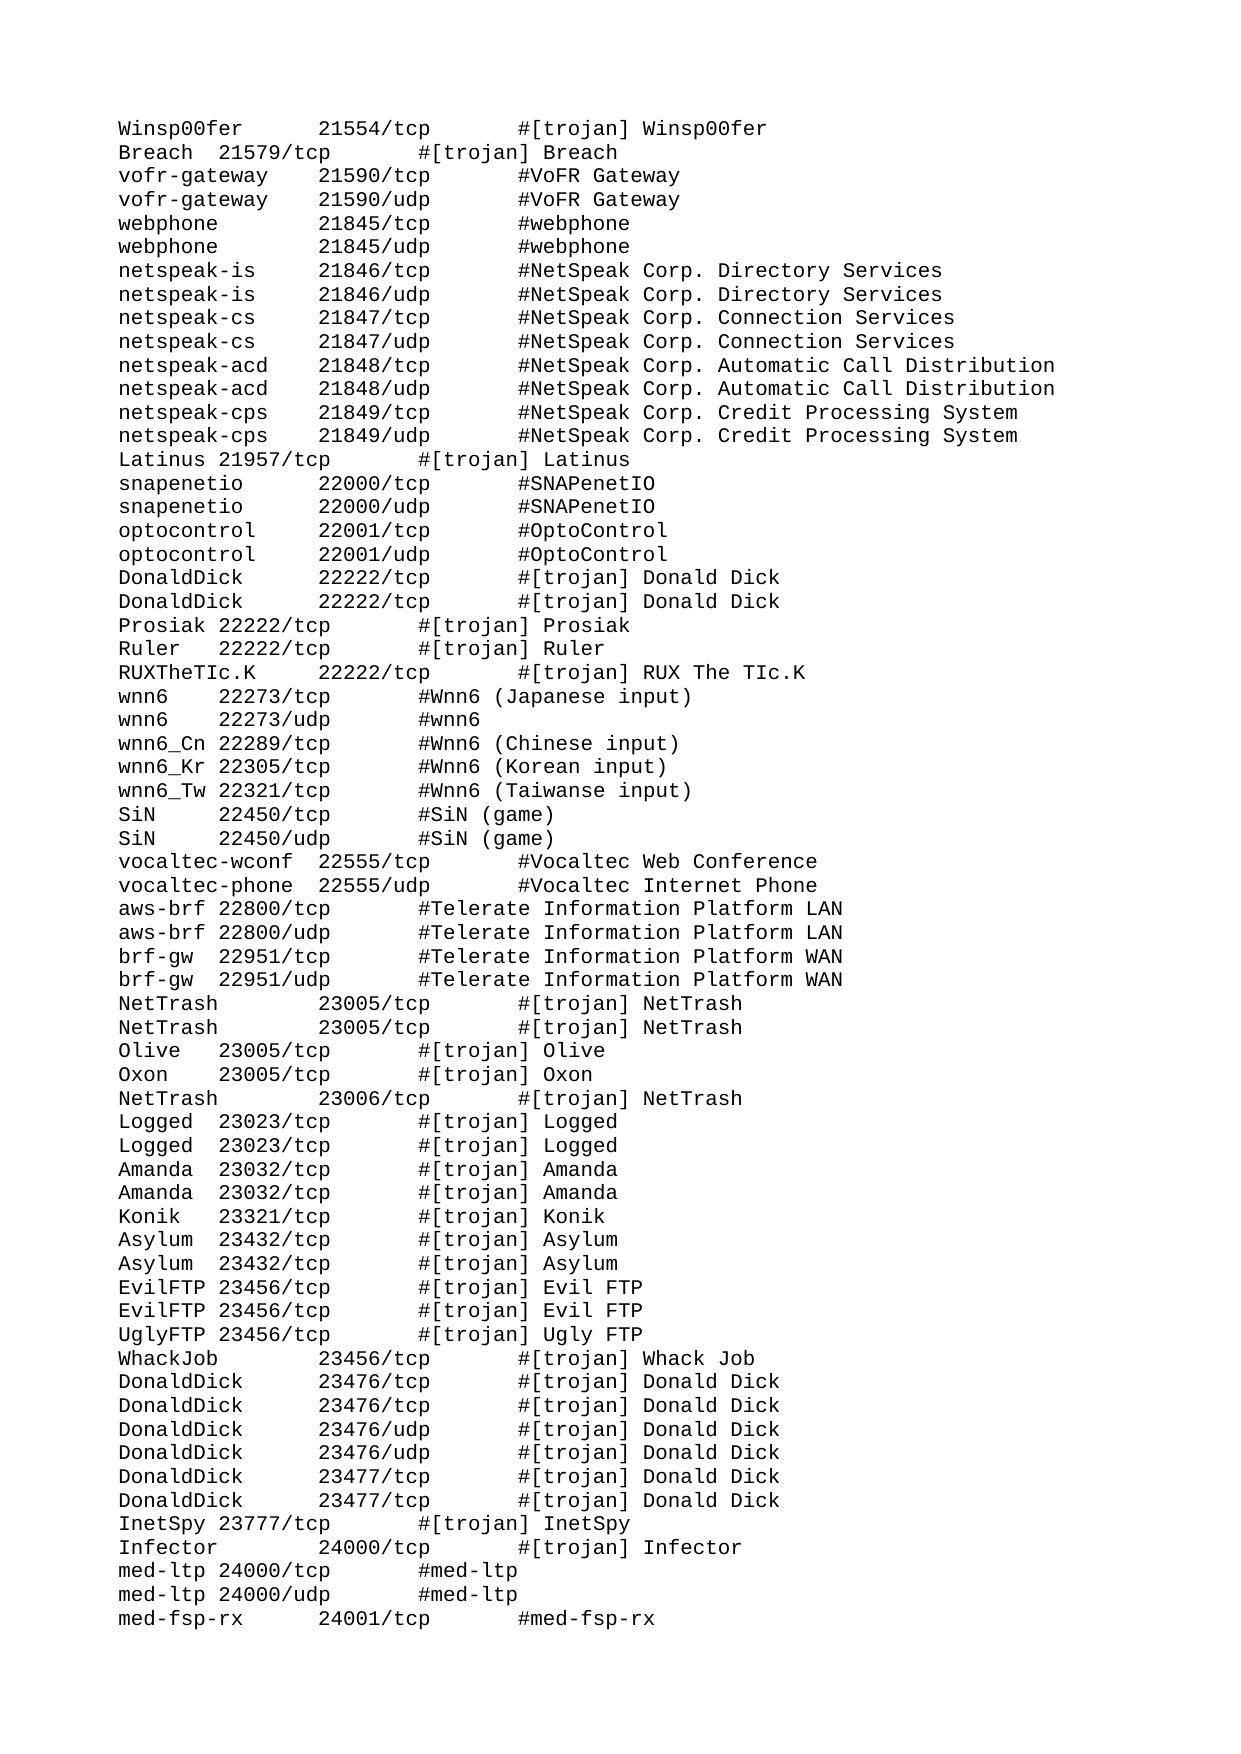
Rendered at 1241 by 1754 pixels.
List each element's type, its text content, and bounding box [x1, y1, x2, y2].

text UglyFTP 23456/tcp #[trojan] Ugly FTP [118, 1324, 1122, 1348]
text Breach 21579/tcp #[trojan] Breach [118, 142, 1122, 165]
text Winsp00fer 21554/tcp #[trojan] Winsp00fer [118, 118, 1122, 142]
text EvilFTP 23456/tcp #[trojan] Evil FTP [118, 1300, 1122, 1324]
text Oxon 23005/tcp #[trojan] Oxon [118, 1064, 1122, 1088]
text vocaltec-wconf 22555/tcp #Vocaltec Web Conference [118, 851, 1122, 875]
text Logged 23023/tcp #[trojan] Logged [118, 1111, 1122, 1135]
text RUXTheTIc.K 22222/tcp #[trojan] RUX The TIc.K [118, 662, 1122, 686]
text med-fsp-rx 24001/tcp #med-fsp-rx [118, 1608, 1122, 1631]
text SiN 22450/udp #SiN (game) [118, 827, 1122, 851]
text med-ltp 24000/tcp #med-ltp [118, 1561, 1122, 1584]
text snapenetio 22000/udp #SNAPenetIO [118, 496, 1122, 520]
text Asylum 23432/tcp #[trojan] Asylum [118, 1253, 1122, 1277]
text Asylum 23432/tcp #[trojan] Asylum [118, 1229, 1122, 1253]
text aws-brf 22800/udp #Telerate Information Platform LAN [118, 922, 1122, 946]
text vofr-gateway 21590/udp #VoFR Gateway [118, 189, 1122, 213]
text optocontrol 22001/udp #OptoControl [118, 544, 1122, 567]
text DonaldDick 23477/tcp #[trojan] Donald Dick [118, 1489, 1122, 1513]
text vofr-gateway 21590/tcp #VoFR Gateway [118, 165, 1122, 189]
text netspeak-cs 21847/tcp #NetSpeak Corp. Connection Services [118, 307, 1122, 331]
text wnn6_Cn 22289/tcp #Wnn6 (Chinese input) [118, 733, 1122, 757]
text aws-brf 22800/tcp #Telerate Information Platform LAN [118, 898, 1122, 922]
text Konik 23321/tcp #[trojan] Konik [118, 1206, 1122, 1229]
text DonaldDick 23476/udp #[trojan] Donald Dick [118, 1442, 1122, 1466]
text brf-gw 22951/udp #Telerate Information Platform WAN [118, 969, 1122, 993]
text WhackJob 23456/tcp #[trojan] Whack Job [118, 1348, 1122, 1371]
text webphone 21845/udp #webphone [118, 236, 1122, 260]
text wnn6_Kr 22305/tcp #Wnn6 (Korean input) [118, 757, 1122, 780]
text Ruler 22222/tcp #[trojan] Ruler [118, 638, 1122, 662]
text netspeak-cs 21847/udp #NetSpeak Corp. Connection Services [118, 331, 1122, 354]
text webphone 21845/tcp #webphone [118, 213, 1122, 236]
text netspeak-is 21846/tcp #NetSpeak Corp. Directory Services [118, 260, 1122, 284]
text DonaldDick 23476/tcp #[trojan] Donald Dick [118, 1395, 1122, 1419]
text Amanda 23032/tcp #[trojan] Amanda [118, 1182, 1122, 1206]
text NetTrash 23006/tcp #[trojan] NetTrash [118, 1088, 1122, 1111]
text Latinus 21957/tcp #[trojan] Latinus [118, 449, 1122, 473]
text med-ltp 24000/udp #med-ltp [118, 1584, 1122, 1608]
text wnn6_Tw 22321/tcp #Wnn6 (Taiwanse input) [118, 780, 1122, 804]
text DonaldDick 22222/tcp #[trojan] Donald Dick [118, 591, 1122, 615]
text netspeak-cps 21849/udp #NetSpeak Corp. Credit Processing System [118, 426, 1122, 449]
text netspeak-cps 21849/tcp #NetSpeak Corp. Credit Processing System [118, 402, 1122, 426]
text vocaltec-phone 22555/udp #Vocaltec Internet Phone [118, 875, 1122, 898]
text InetSpy 23777/tcp #[trojan] InetSpy [118, 1513, 1122, 1537]
text NetTrash 23005/tcp #[trojan] NetTrash [118, 993, 1122, 1017]
text DonaldDick 23477/tcp #[trojan] Donald Dick [118, 1466, 1122, 1489]
text brf-gw 22951/tcp #Telerate Information Platform WAN [118, 946, 1122, 969]
text DonaldDick 23476/udp #[trojan] Donald Dick [118, 1419, 1122, 1442]
text SiN 22450/tcp #SiN (game) [118, 804, 1122, 827]
text wnn6 22273/udp #wnn6 [118, 709, 1122, 733]
text Infector 24000/tcp #[trojan] Infector [118, 1537, 1122, 1561]
text snapenetio 22000/tcp #SNAPenetIO [118, 473, 1122, 496]
text Olive 23005/tcp #[trojan] Olive [118, 1040, 1122, 1064]
text EvilFTP 23456/tcp #[trojan] Evil FTP [118, 1277, 1122, 1300]
text netspeak-acd 21848/udp #NetSpeak Corp. Automatic Call Distribution [118, 378, 1122, 402]
text Prosiak 22222/tcp #[trojan] Prosiak [118, 615, 1122, 638]
text Logged 23023/tcp #[trojan] Logged [118, 1135, 1122, 1158]
text DonaldDick 23476/tcp #[trojan] Donald Dick [118, 1371, 1122, 1395]
text DonaldDick 22222/tcp #[trojan] Donald Dick [118, 567, 1122, 591]
text netspeak-acd 21848/tcp #NetSpeak Corp. Automatic Call Distribution [118, 354, 1122, 378]
text wnn6 22273/tcp #Wnn6 (Japanese input) [118, 686, 1122, 709]
text netspeak-is 21846/udp #NetSpeak Corp. Directory Services [118, 284, 1122, 307]
text Amanda 23032/tcp #[trojan] Amanda [118, 1158, 1122, 1182]
text NetTrash 23005/tcp #[trojan] NetTrash [118, 1017, 1122, 1040]
text optocontrol 22001/tcp #OptoControl [118, 520, 1122, 544]
